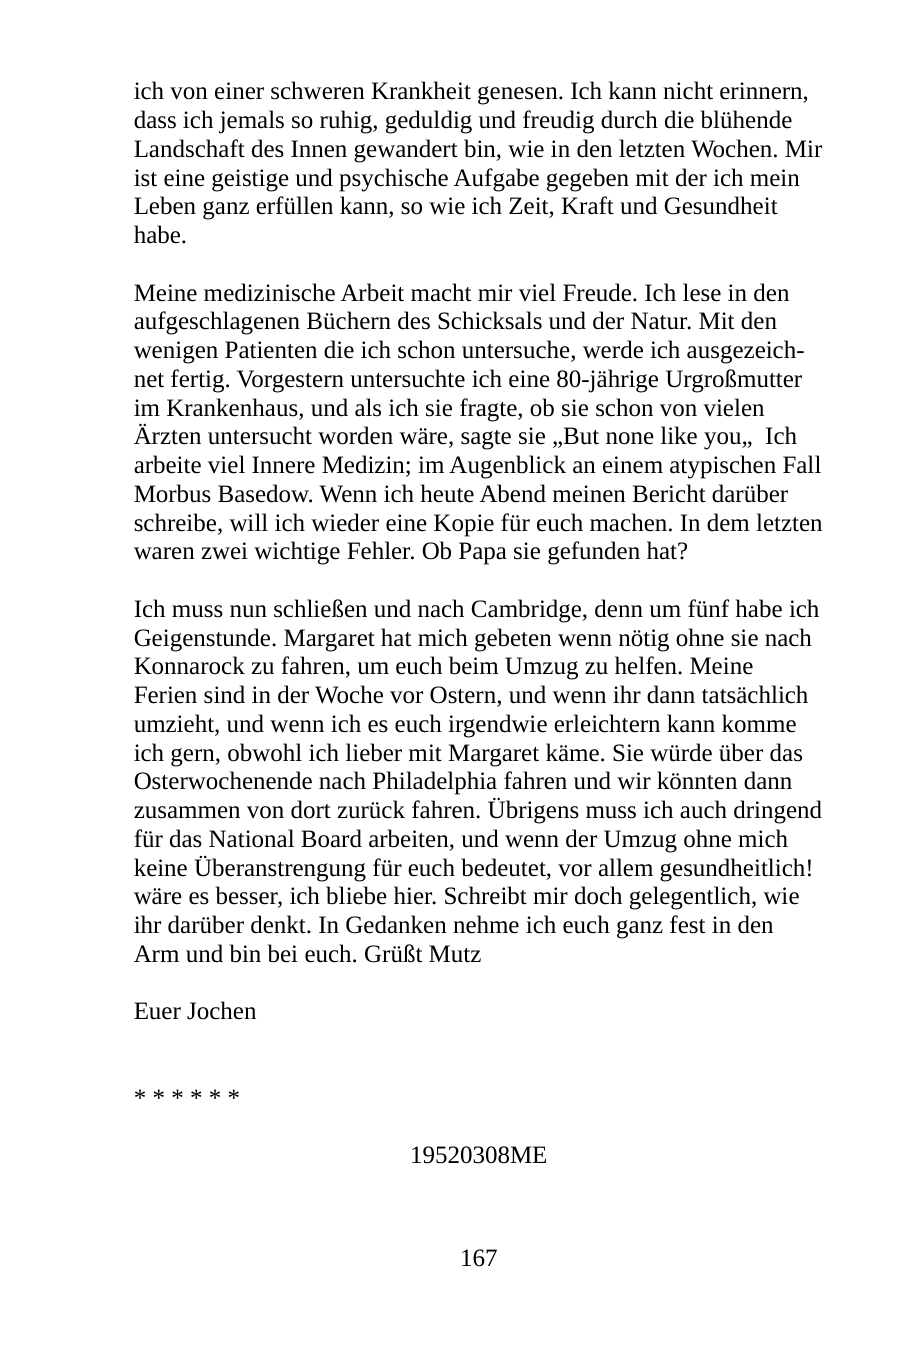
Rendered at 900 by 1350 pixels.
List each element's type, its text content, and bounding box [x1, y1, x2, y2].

text Euer Jochen [133, 996, 823, 1025]
text ich von einer schweren Krankheit genesen. Ich kann nicht erinnern, dass ich jemals so ruhig, geduldig und freudig durch die blühende Landschaft des Innen gewandert bin, wie in den letzten Wochen. Mir ist eine geistige und psychische Aufgabe gegeben mit der ich mein Leben ganz erfüllen kann, so wie ich Zeit, Kraft und Gesundheit habe. [133, 76, 823, 249]
text 19520308ME [133, 1140, 823, 1169]
text Ich muss nun schließen und nach Cambridge, denn um fünf habe ich Geigenstunde. Margaret hat mich gebeten wenn nötig ohne sie nach Konnarock zu fahren, um euch beim Umzug zu helfen. Meine Ferien sind in der Woche vor Ostern, und wenn ihr dann tatsächlich umzieht, und wenn ich es euch irgendwie erleichtern kann komme ich gern, obwohl ich lieber mit Margaret käme. Sie würde über das Osterwochenende nach Philadelphia fahren und wir könnten dann zusammen von dort zurück fahren. Übrigens muss ich auch dringend für das National Board arbeiten, und wenn der Umzug ohne mich keine Überanstrengung für euch bedeutet, vor allem gesundheitlich! wäre es besser, ich bliebe hier. Schreibt mir doch gelegentlich, wie ihr darüber denkt. In Gedanken nehme ich euch ganz fest in den Arm und bin bei euch. Grüßt Mutz [133, 594, 823, 968]
text * * * * * * [133, 1083, 823, 1111]
text Meine medizinische Arbeit macht mir viel Freude. Ich lese in den aufgeschlagenen Büchern des Schicksals und der Natur. Mit den wenigen Patienten die ich schon untersuche, werde ich ausgezeich-net fertig. Vorgestern untersuchte ich eine 80-jährige Urgroßmutter im Krankenhaus, und als ich sie fragte, ob sie schon von vielen Ärzten untersucht worden wäre, sagte sie „But none like you„ Ich arbeite viel Innere Medizin; im Augenblick an einem atypischen Fall Morbus Basedow. Wenn ich heute Abend meinen Bericht darüber schreibe, will ich wieder eine Kopie für euch machen. In dem letzten waren zwei wichtige Fehler. Ob Papa sie gefunden hat? [133, 278, 823, 565]
